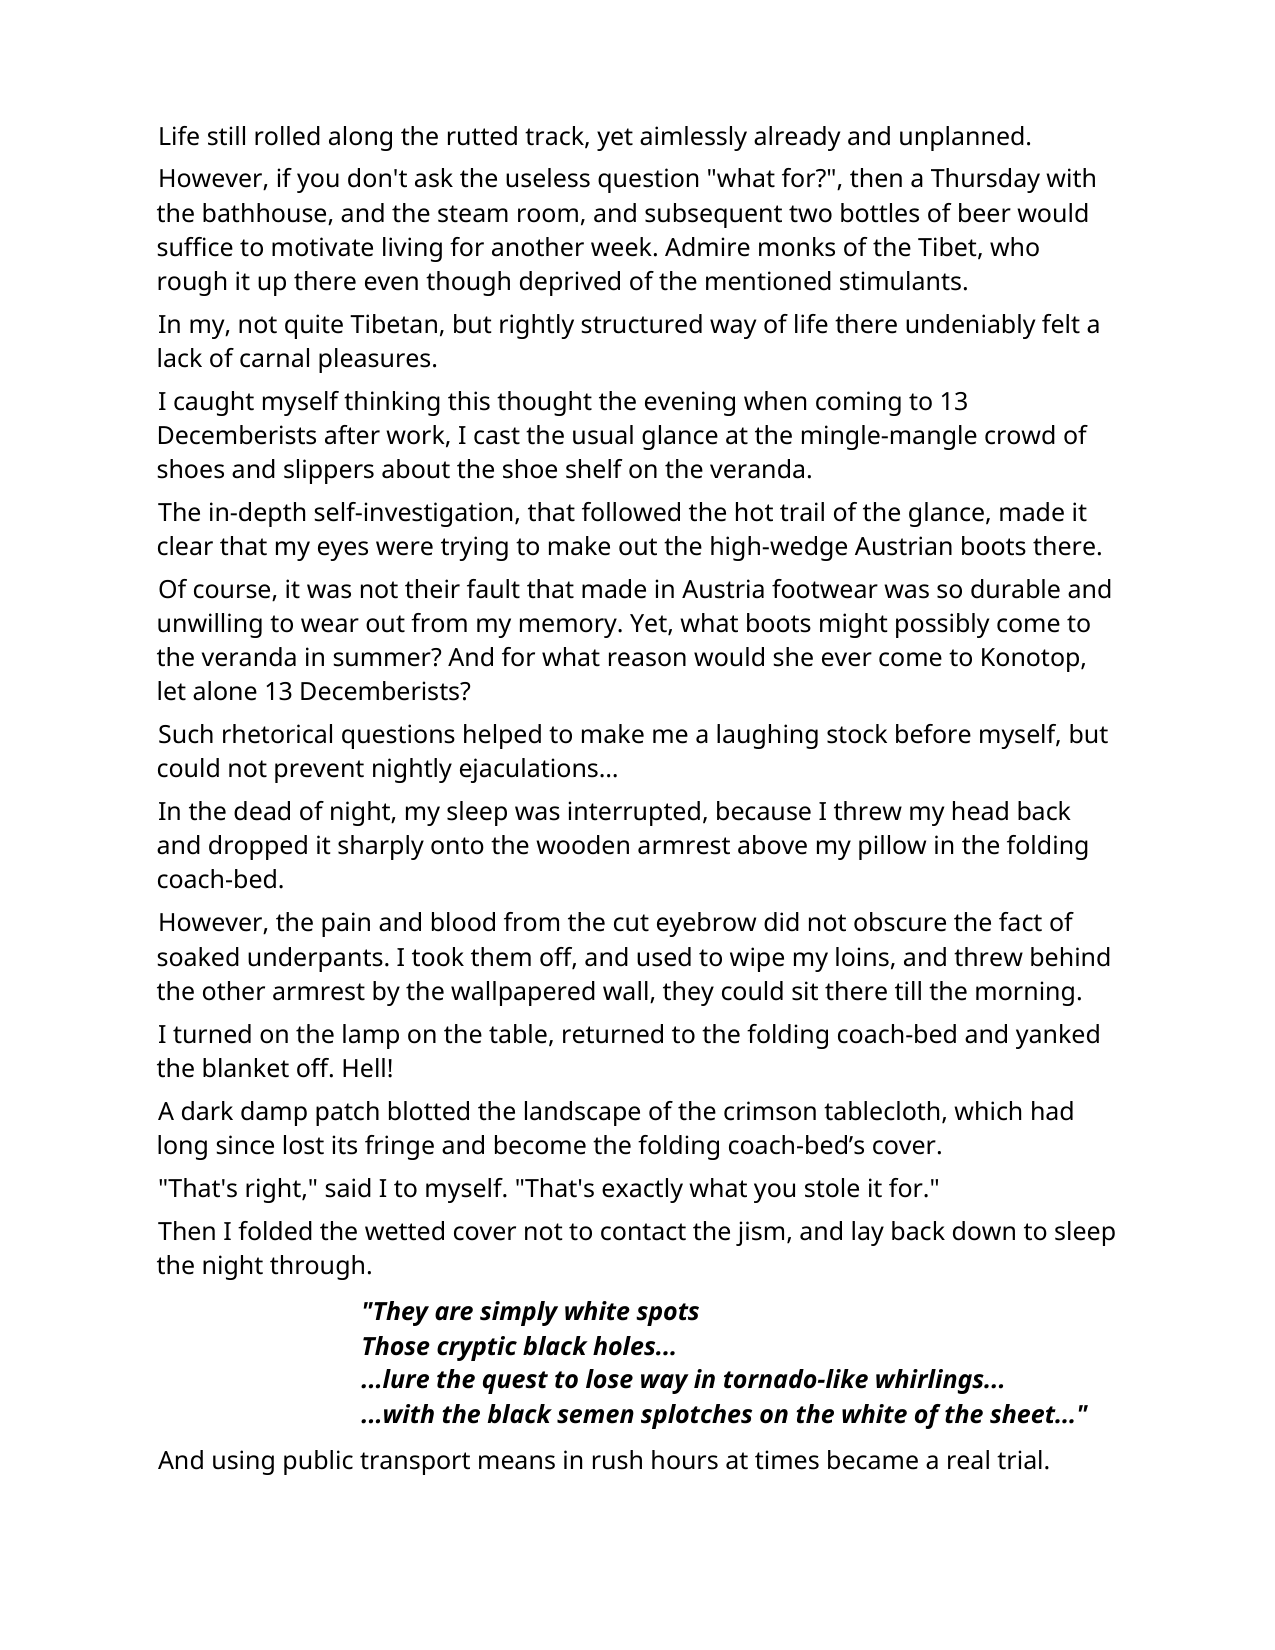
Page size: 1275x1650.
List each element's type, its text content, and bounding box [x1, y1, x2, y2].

text Life still rolled along the rutted track, yet aimlessly already and unplanned. [156, 118, 1118, 152]
text Of course, it was not their fault that made in Austria footwear was so durable and unwilling to wear out from my memory. Yet, what boots might possibly come to the veranda in summer? And for what reason would she ever come to Konotop, let alone 13 Decemberists? [156, 572, 1118, 708]
text I turned on the lamp on the table, returned to the folding coach-bed and yanked the blanket off. Hell! [156, 1016, 1118, 1084]
text "They are simply white spots [286, 1294, 1118, 1328]
text And using public transport means in rush hours at times became a real trial. [156, 1443, 1118, 1477]
text "That's right," said I to myself. "That's exactly what you stole it for." [156, 1170, 1118, 1204]
text In my, not quite Tibetan, but rightly structured way of life there undeniably felt a lack of carnal pleasures. [156, 306, 1118, 374]
text Such rhetorical questions helped to make me a laughing stock before myself, but could not prevent nightly ejaculations… [156, 717, 1118, 785]
text ...lure the quest to lose way in tornado-like whirlings... [286, 1362, 1118, 1396]
text ...with the black semen splotches on the white of the sheet..." [286, 1396, 1118, 1430]
text Those cryptic black holes... [286, 1328, 1118, 1362]
text However, the pain and blood from the cut eyebrow did not obscure the fact of soaked underpants. I took them off, and used to wipe my loins, and threw behind the other armrest by the wallpapered wall, they could sit there till the morning. [156, 905, 1118, 1007]
text Then I folded the wetted cover not to contact the jism, and lay back down to sleep the night through. [156, 1213, 1118, 1282]
text A dark damp patch blotted the landscape of the crimson tablecloth, which had long since lost its fringe and become the folding coach-bed’s cover. [156, 1093, 1118, 1161]
text I caught myself thinking this thought the evening when coming to 13 Decemberists after work, I cast the usual glance at the mingle-mangle crowd of shoes and slippers about the shoe shelf on the veranda. [156, 383, 1118, 486]
text In the dead of night, my sleep was interrupted, because I threw my head back and dropped it sharply onto the wooden armrest above my pillow in the folding coach-bed. [156, 794, 1118, 896]
text The in-depth self-investigation, that followed the hot trail of the glance, made it clear that my eyes were trying to make out the high-wedge Austrian boots there. [156, 494, 1118, 563]
text However, if you don't ask the useless question "what for?", then a Thursday with the bathhouse, and the steam room, and subsequent two bottles of beer would suffice to motivate living for another week. Admire monks of the Tibet, who rough it up there even though deprived of the mentioned stimulants. [156, 161, 1118, 297]
